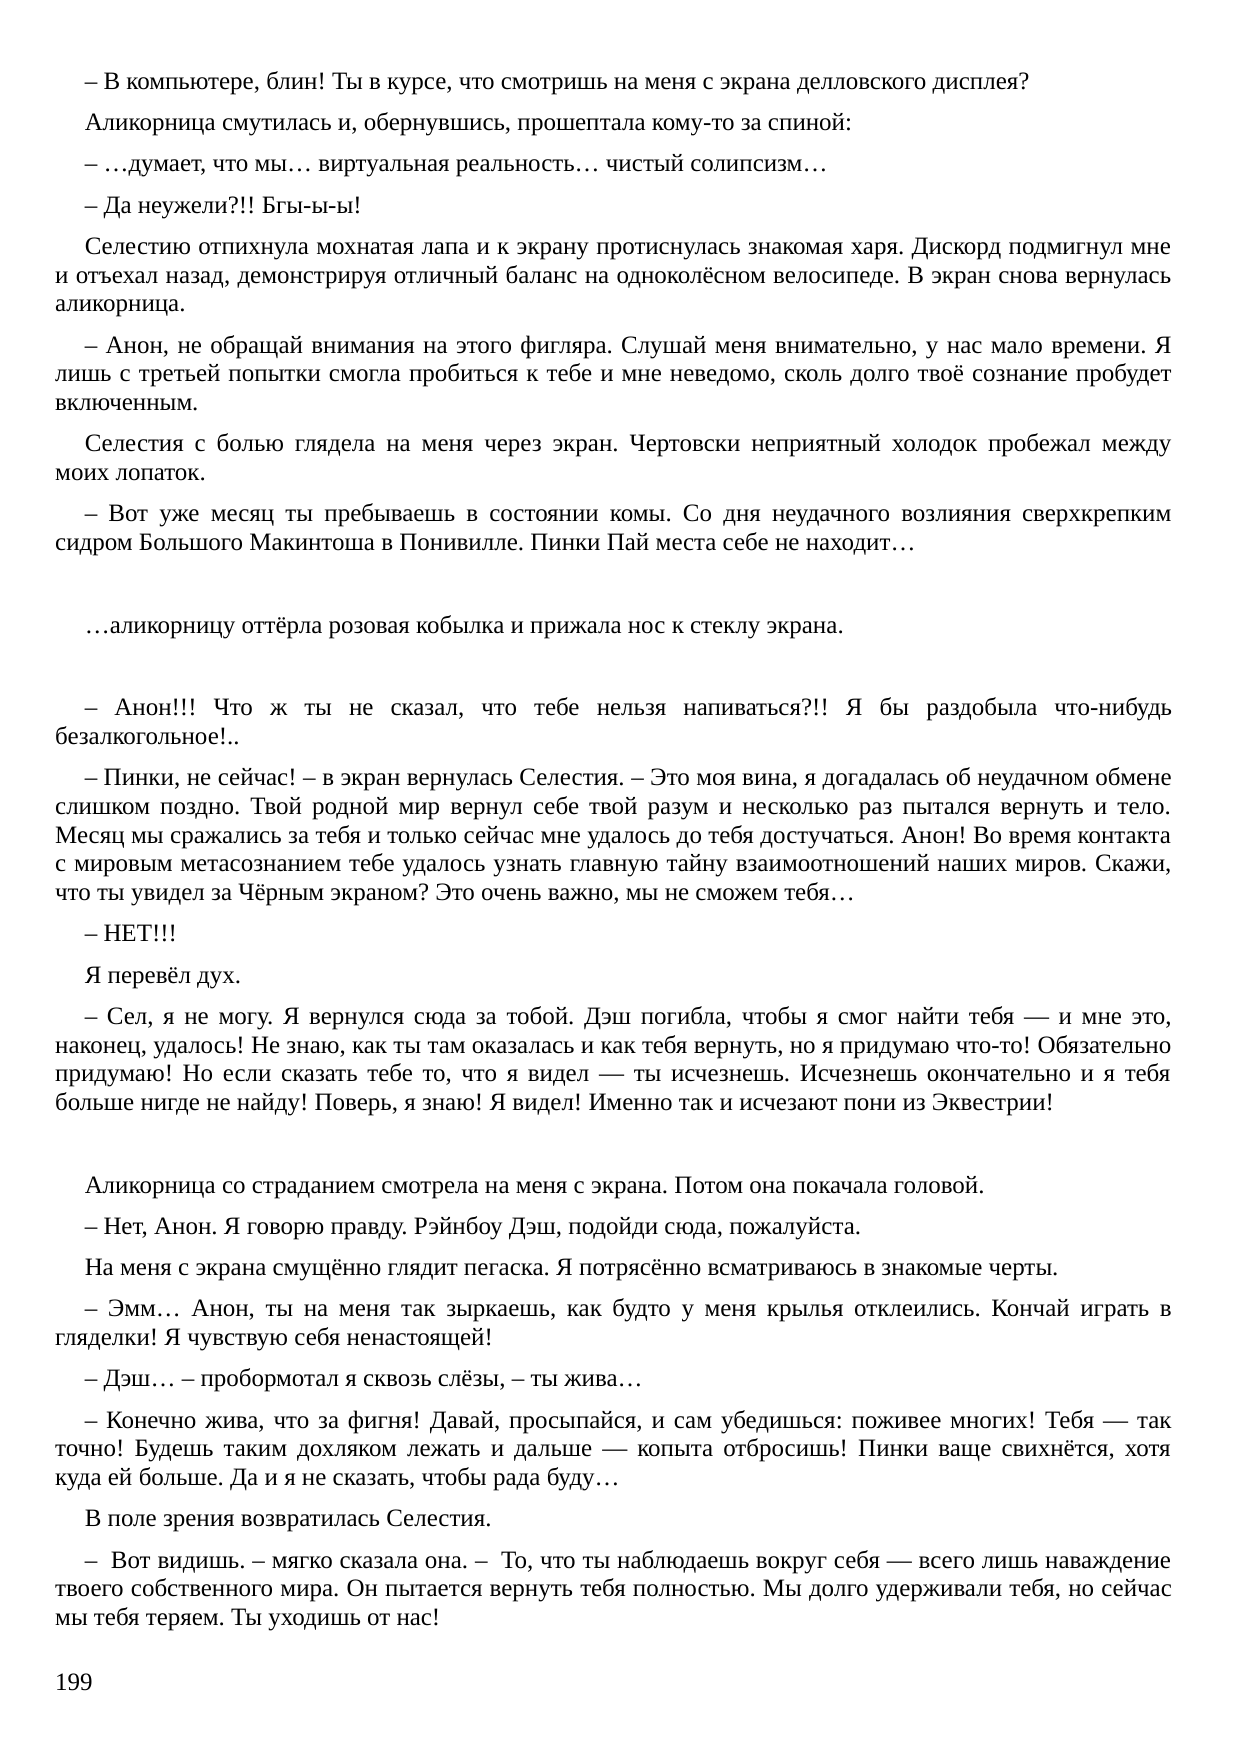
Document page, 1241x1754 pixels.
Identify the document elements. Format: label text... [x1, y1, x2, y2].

text Селестию отпихнула мохнатая лапа и к экрану протиснулась знакомая харя. Дискорд подмигнул мне и отъехал назад, демонстрируя отличный баланс на одноколёсном велосипеде. В экран снова вернулась аликорница. [55, 231, 1173, 317]
text Я перевёл дух. [55, 960, 1173, 988]
text – Конечно жива, что за фигня! Давай, просыпайся, и сам убедишься: поживее многих! Тебя — так точно! Будешь таким дохляком лежать и дальше — копыта отбросишь! Пинки ваще свихнётся, хотя куда ей больше. Да и я не сказать, чтобы рада буду… [55, 1405, 1173, 1491]
text – Вот видишь. – мягко сказала она. – То, что ты наблюдаешь вокруг себя — всего лишь наваждение твоего собственного мира. Он пытается вернуть тебя полностью. Мы долго удерживали тебя, но сейчас мы тебя теряем. Ты уходишь от нас! [55, 1545, 1173, 1631]
text Аликорница со страданием смотрела на меня с экрана. Потом она покачала головой. [55, 1170, 1173, 1198]
text – Нет, Анон. Я говорю правду. Рэйнбоу Дэш, подойди сюда, пожалуйста. [55, 1211, 1173, 1240]
text – Сел, я не могу. Я вернулся сюда за тобой. Дэш погибла, чтобы я смог найти тебя — и мне это, наконец, удалось! Не знаю, как ты там оказалась и как тебя вернуть, но я придумаю что-то! Обязательно придумаю! Но если сказать тебе то, что я видел — ты исчезнешь. Исчезнешь окончательно и я тебя больше нигде не найду! Поверь, я знаю! Я видел! Именно так и исчезают пони из Эквестрии! [55, 1001, 1173, 1116]
text – НЕТ!!! [55, 918, 1173, 947]
text – Анон!!! Что ж ты не сказал, что тебе нельзя напиваться?!! Я бы раздобыла что-нибудь безалкогольное!.. [55, 692, 1173, 750]
text – …думает, что мы… виртуальная реальность… чистый солипсизм… [55, 148, 1173, 177]
text – Дэш… – пробормотал я сквозь слёзы, – ты жива… [55, 1363, 1173, 1392]
text – В компьютере, блин! Ты в курсе, что смотришь на меня с экрана делловского дисплея? [55, 66, 1173, 95]
text – Вот уже месяц ты пребываешь в состоянии комы. Со дня неудачного возлияния сверхкрепким сидром Большого Макинтоша в Понивилле. Пинки Пай места себе не находит… [55, 498, 1173, 556]
text Аликорница смутилась и, обернувшись, прошептала кому-то за спиной: [55, 107, 1173, 136]
text – Анон, не обращай внимания на этого фигляра. Слушай меня внимательно, у нас мало времени. Я лишь с третьей попытки смогла пробиться к тебе и мне неведомо, сколь долго твоё сознание пробудет включенным. [55, 330, 1173, 416]
text В поле зрения возвратилась Селестия. [55, 1503, 1173, 1532]
text Селестия с болью глядела на меня через экран. Чертовски неприятный холодок пробежал между моих лопаток. [55, 428, 1173, 486]
text – Эмм… Анон, ты на меня так зыркаешь, как будто у меня крылья отклеились. Кончай играть в гляделки! Я чувствую себя ненастоящей! [55, 1293, 1173, 1351]
text На меня с экрана смущённо глядит пегаска. Я потрясённо всматриваюсь в знакомые черты. [55, 1252, 1173, 1281]
text – Да неужели?!! Бгы-ы-ы! [55, 190, 1173, 218]
text – Пинки, не сейчас! – в экран вернулась Селестия. – Это моя вина, я догадалась об неудачном обмене слишком поздно. Твой родной мир вернул себе твой разум и несколько раз пытался вернуть и тело. Месяц мы сражались за тебя и только сейчас мне удалось до тебя достучаться. Анон! Во время контакта с мировым метасознанием тебе удалось узнать главную тайну взаимоотношений наших миров. Скажи, что ты увидел за Чёрным экраном? Это очень важно, мы не сможем тебя… [55, 762, 1173, 906]
text …аликорницу оттёрла розовая кобылка и прижала нос к стеклу экрана. [55, 610, 1173, 638]
